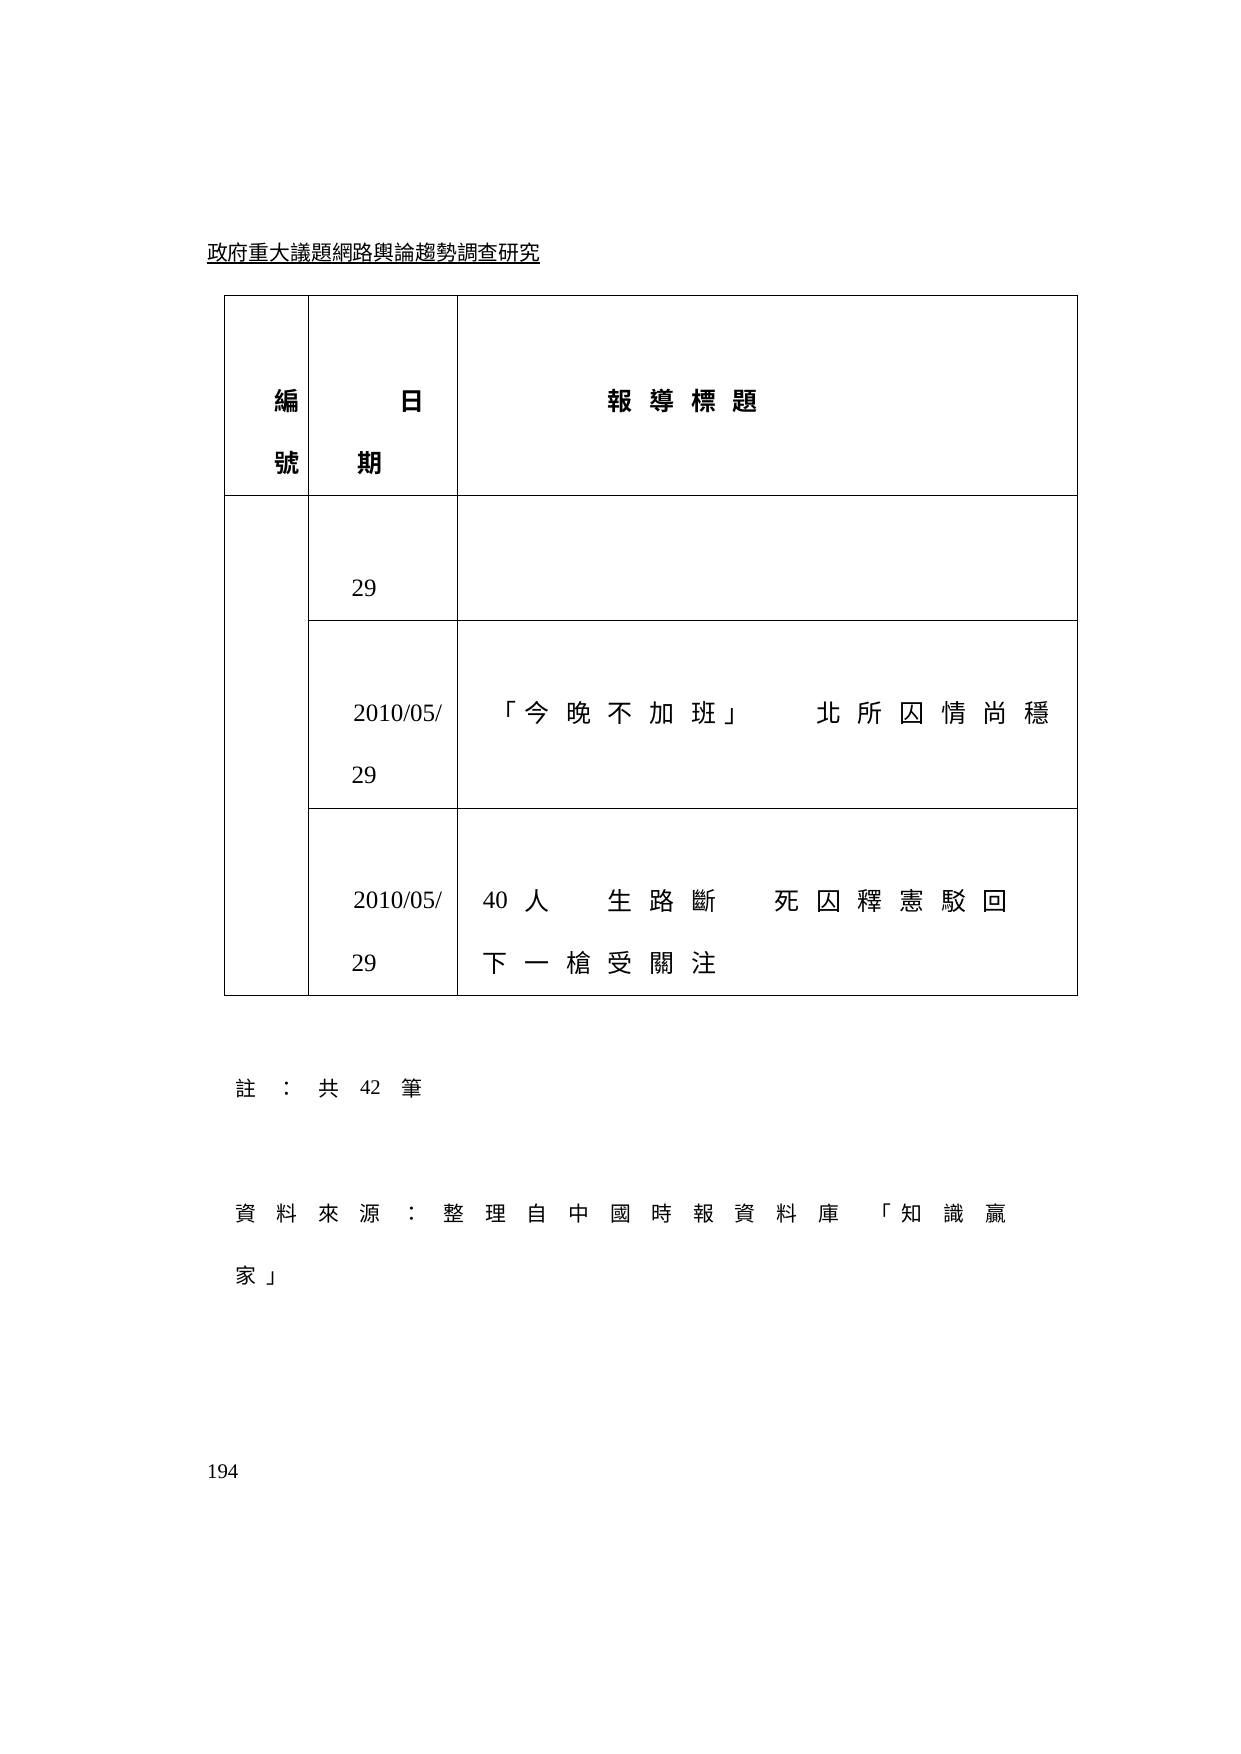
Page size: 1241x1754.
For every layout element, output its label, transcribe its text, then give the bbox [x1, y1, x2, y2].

table_cell 29 [309, 496, 457, 620]
table_header 報導標題 [458, 296, 1077, 495]
table_cell 2010/05/29 [309, 809, 457, 995]
table_header 日期 [309, 296, 457, 495]
text 註：共42筆 [224, 1045, 1016, 1108]
table_cell 2010/05/29 [309, 621, 457, 808]
table_cell [458, 496, 1077, 620]
table_cell 「今晚不加班」 北所囚情尚穩 [458, 621, 1077, 808]
text 資料來源：整理自中國時報資料庫「知識贏家」 [224, 1170, 1016, 1295]
table_header 編號 [225, 296, 308, 495]
table_cell [225, 496, 308, 995]
table_cell 40人 生路斷 死囚釋憲駁回 下一槍受關注 [458, 809, 1077, 995]
